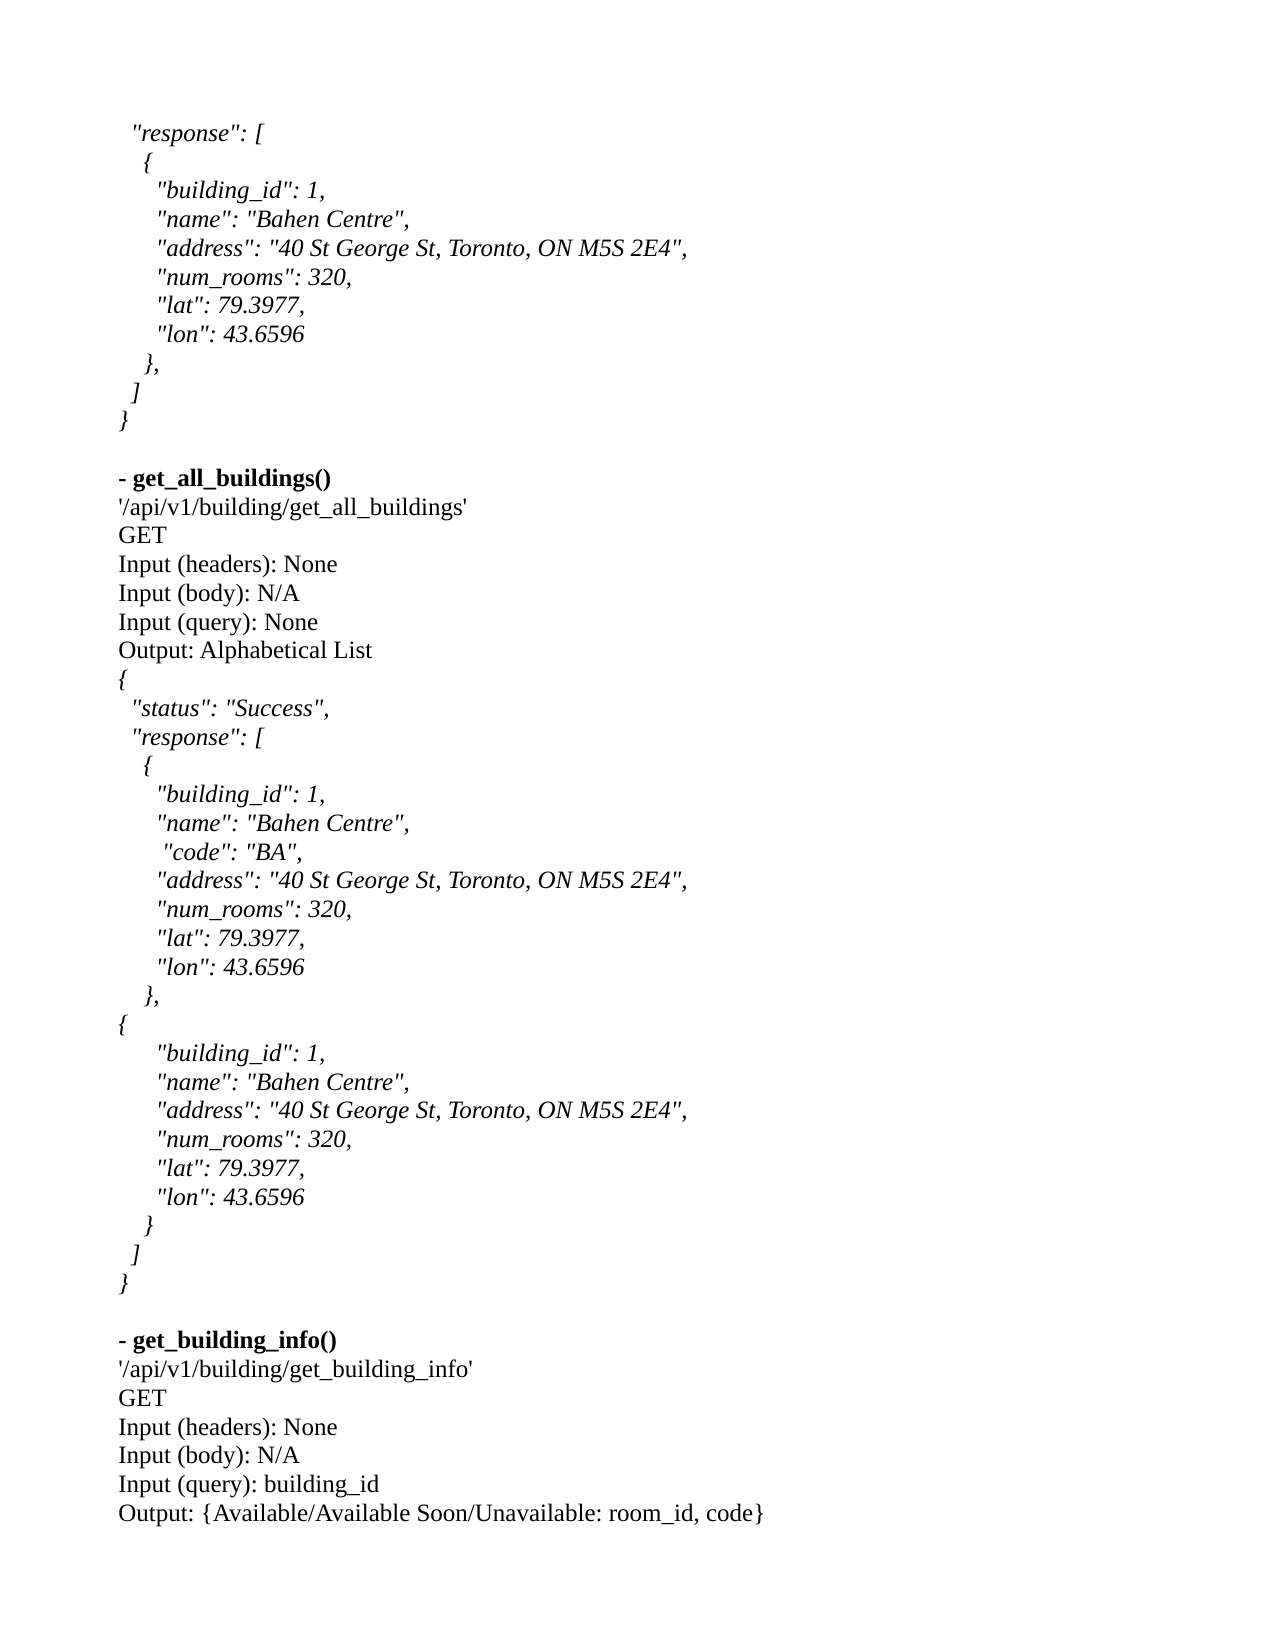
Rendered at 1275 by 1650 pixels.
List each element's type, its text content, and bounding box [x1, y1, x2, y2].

text Input (query): building_id [118, 1469, 1157, 1498]
text "name": "Bahen Centre", [118, 808, 1157, 837]
text { [118, 751, 1157, 779]
text ] [118, 1239, 1157, 1268]
text "name": "Bahen Centre", [118, 1067, 1157, 1096]
text "lon": 43.6596 [118, 319, 1157, 348]
text "status": "Success", [118, 693, 1157, 722]
text "building_id": 1, [118, 779, 1157, 808]
text { [118, 1009, 1157, 1038]
text Input (headers): None [118, 549, 1157, 578]
text "address": "40 St George St, Toronto, ON M5S 2E4", [118, 1096, 1157, 1124]
text "address": "40 St George St, Toronto, ON M5S 2E4", [118, 866, 1157, 894]
text '/api/v1/building/get_all_buildings' [118, 492, 1157, 521]
text "lat": 79.3977, [118, 1153, 1157, 1182]
text "response": [ [118, 118, 1157, 147]
text } [118, 406, 1157, 434]
text "num_rooms": 320, [118, 894, 1157, 923]
text "num_rooms": 320, [118, 262, 1157, 291]
text '/api/v1/building/get_building_info' [118, 1354, 1157, 1383]
text Input (body): N/A [118, 578, 1157, 607]
text "lat": 79.3977, [118, 923, 1157, 952]
text { [118, 664, 1157, 693]
text { [118, 147, 1157, 176]
text "building_id": 1, [118, 176, 1157, 204]
text - get_building_info() [118, 1326, 1157, 1354]
text Output: {Available/Available Soon/Unavailable: room_id, code} [118, 1498, 1157, 1527]
text GET [118, 521, 1157, 549]
text } [118, 1211, 1157, 1239]
text "response": [ [118, 722, 1157, 751]
text "name": "Bahen Centre", [118, 204, 1157, 233]
text }, [118, 981, 1157, 1009]
text Input (body): N/A [118, 1441, 1157, 1469]
text Output: Alphabetical List [118, 636, 1157, 664]
text "building_id": 1, [118, 1038, 1157, 1067]
text "address": "40 St George St, Toronto, ON M5S 2E4", [118, 233, 1157, 262]
text "lat": 79.3977, [118, 291, 1157, 319]
text - get_all_buildings() [118, 463, 1157, 492]
text GET [118, 1383, 1157, 1412]
text }, [118, 348, 1157, 377]
text "code": "BA", [118, 837, 1157, 866]
text "lon": 43.6596 [118, 952, 1157, 981]
text "lon": 43.6596 [118, 1182, 1157, 1211]
text Input (query): None [118, 607, 1157, 636]
text ] [118, 377, 1157, 406]
text "num_rooms": 320, [118, 1124, 1157, 1153]
text } [118, 1268, 1157, 1297]
text Input (headers): None [118, 1412, 1157, 1441]
